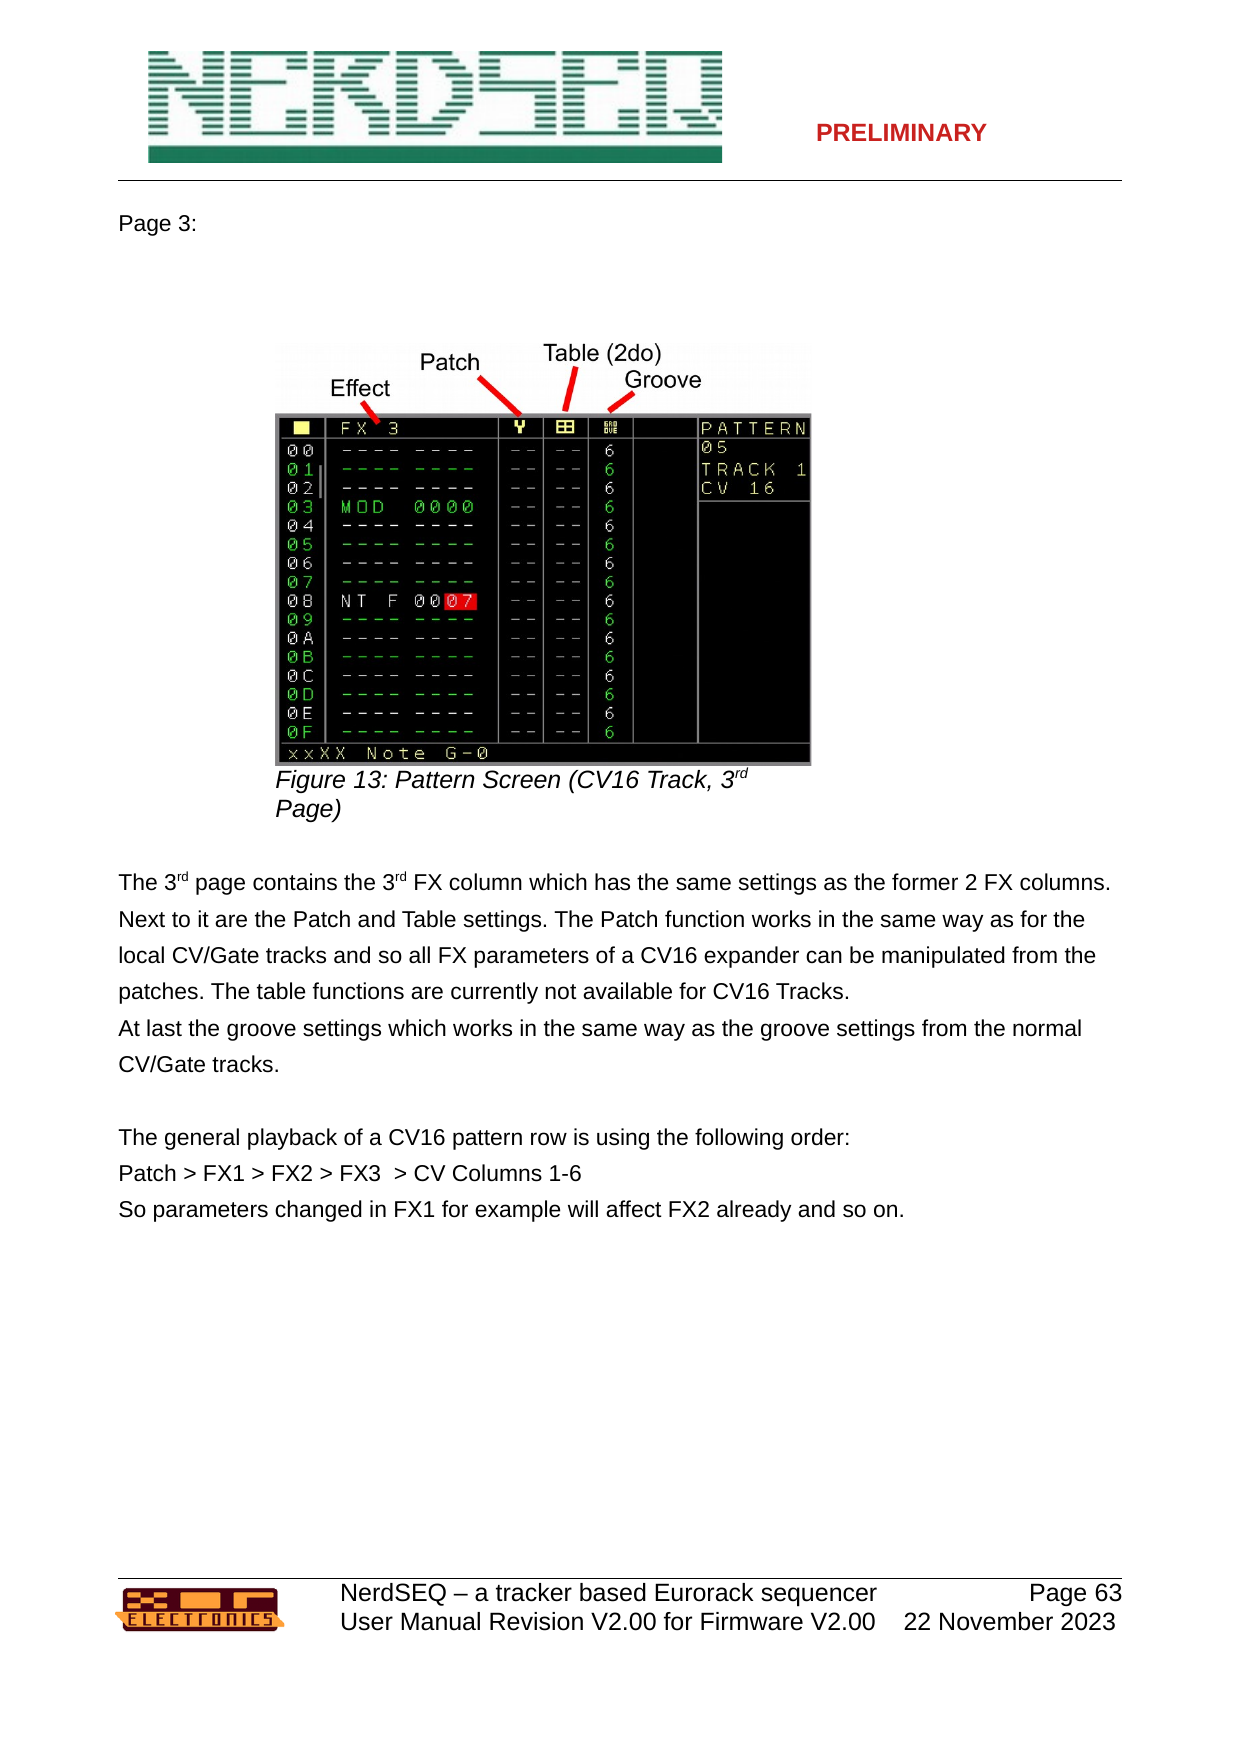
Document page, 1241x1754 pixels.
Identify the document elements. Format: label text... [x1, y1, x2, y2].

text Figure 13: Pattern Screen (CV16 Track, 3rd Page) [275, 766, 812, 823]
text The 3rd page contains the 3rd FX column which has the same settings as the former 2 FX columns. [118, 869, 1122, 896]
text The general playback of a CV16 pattern row is using the following order: [118, 1124, 1122, 1150]
picture [115, 1584, 285, 1634]
text Patch > FX1 > FX2 > FX3 > CV Columns 1-6 [118, 1160, 1122, 1186]
text Page 3: [118, 209, 1122, 236]
text So parameters changed in FX1 for example will affect FX2 already and so on. [118, 1196, 1122, 1223]
picture [148, 51, 723, 163]
text Next to it are the Patch and Table settings. The Patch function works in the same way as for the local CV/Gate tracks and so all FX parameters of a CV16 expander can be manipulated from the patches. The table functions are currently not available for CV16 Tracks. [118, 906, 1122, 1005]
picture [275, 343, 812, 766]
text At last the groove settings which works in the same way as the groove settings from the normal CV/Gate tracks. [118, 1015, 1122, 1077]
text [275, 253, 812, 343]
